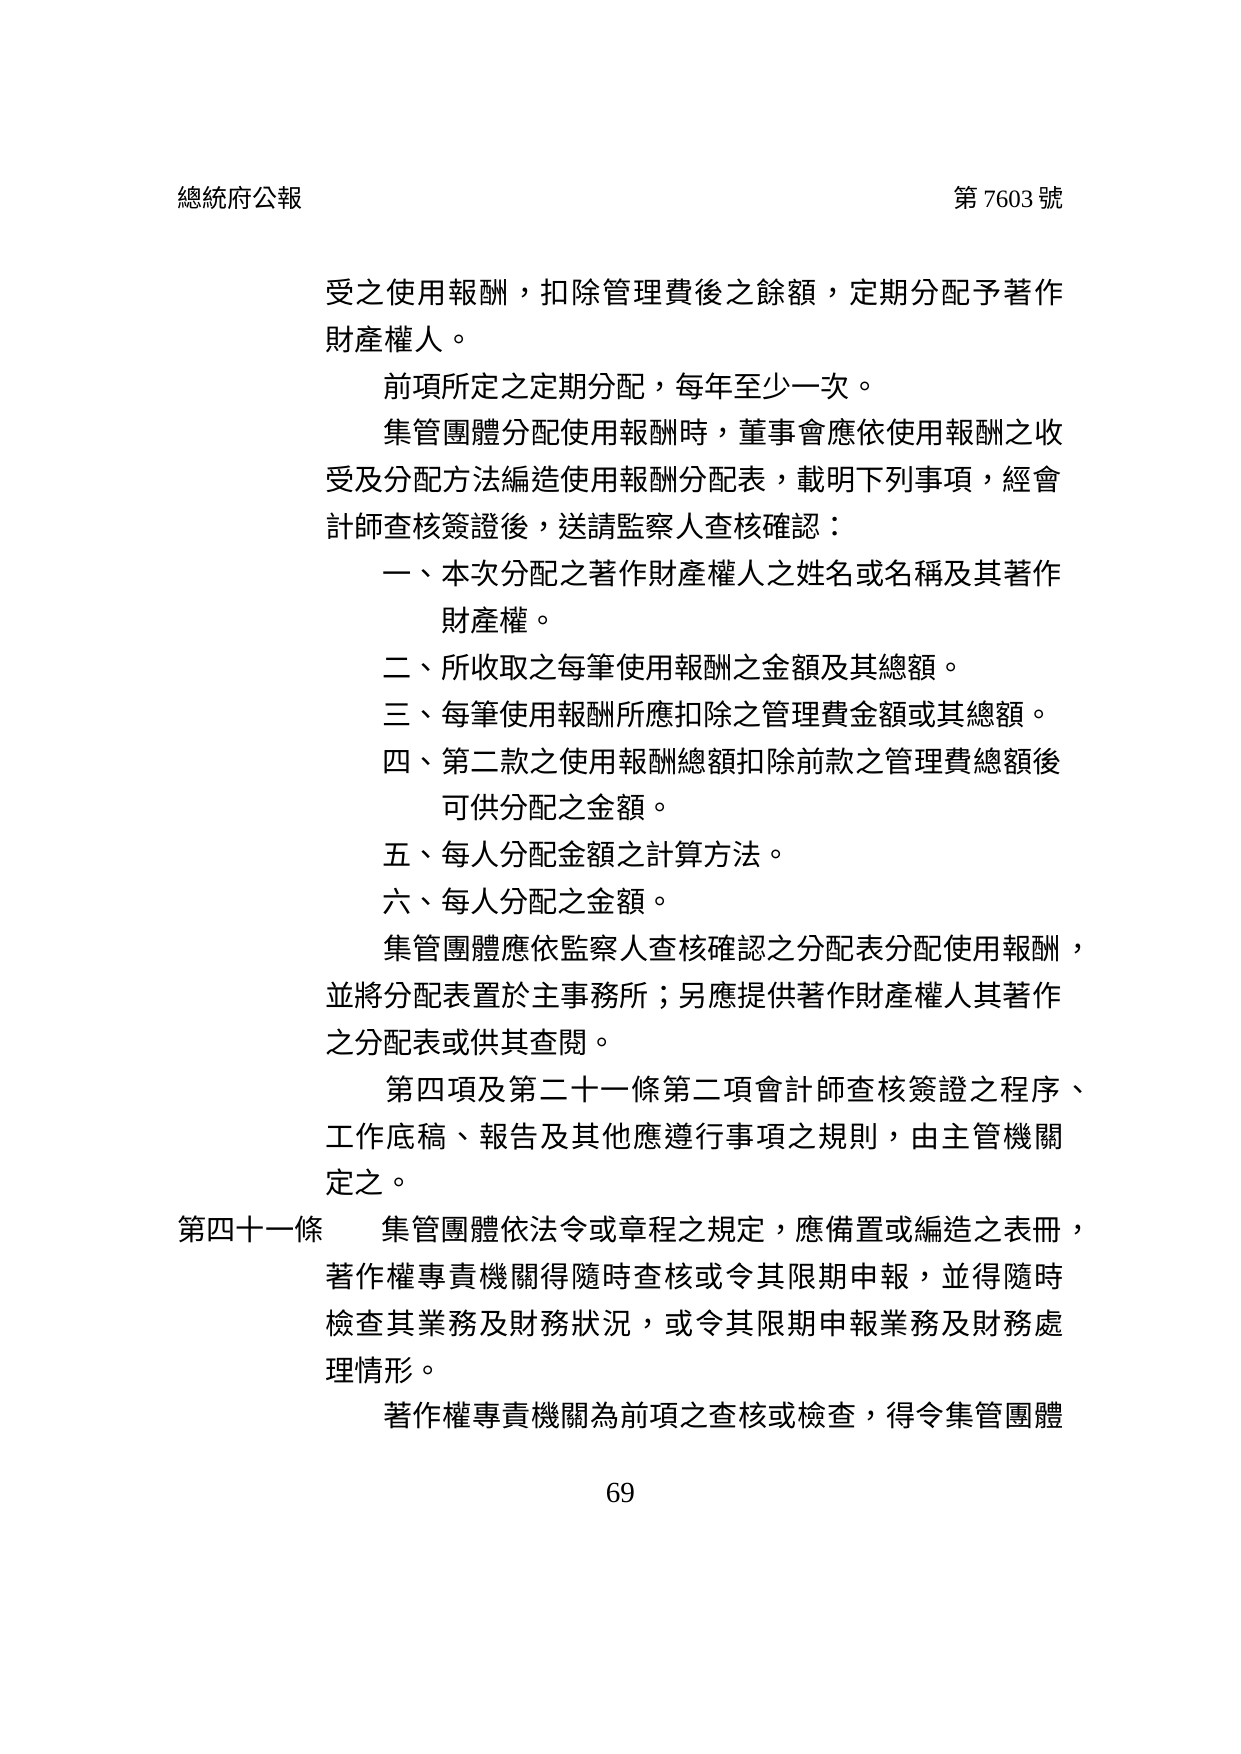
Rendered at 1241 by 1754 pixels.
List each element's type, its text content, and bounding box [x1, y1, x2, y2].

text 集管團體應依監察人查核確認之分配表分配使用報酬，並將分配表置於主事務所；另應提供著作財產權人其著作之分配表或供其查閱。 [325, 922, 1063, 1063]
text 第四項及第二十一條第二項會計師查核簽證之程序、工作底稿、報告及其他應遵行事項之規則，由主管機關定之。 [325, 1063, 1063, 1203]
text 第四十一條 集管團體依法令或章程之規定，應備置或編造之表冊，著作權專責機關得隨時查核或令其限期申報，並得隨時檢查其業務及財務狀況，或令其限期申報業務及財務處理情形。 [177, 1203, 1063, 1391]
text 四、 第二款之使用報酬總額扣除前款之管理費總額後可供分配之金額。 [382, 734, 1063, 828]
text 前項所定之定期分配，每年至少一次。 [325, 359, 1063, 406]
text 二、 所收取之每筆使用報酬之金額及其總額。 [382, 641, 1063, 688]
text 著作權專責機關為前項之查核或檢查，得令集管團體 [325, 1391, 1063, 1436]
text 一、 本次分配之著作財產權人之姓名或名稱及其著作財產權。 [382, 547, 1063, 641]
text 受之使用報酬，扣除管理費後之餘額，定期分配予著作財產權人。 [325, 266, 1063, 359]
text 三、 每筆使用報酬所應扣除之管理費金額或其總額。 [382, 688, 1063, 734]
text 集管團體分配使用報酬時，董事會應依使用報酬之收受及分配方法編造使用報酬分配表，載明下列事項，經會計師查核簽證後，送請監察人查核確認： [325, 406, 1063, 547]
text 六、 每人分配之金額。 [382, 875, 1063, 922]
text 五、 每人分配金額之計算方法。 [382, 828, 1063, 875]
